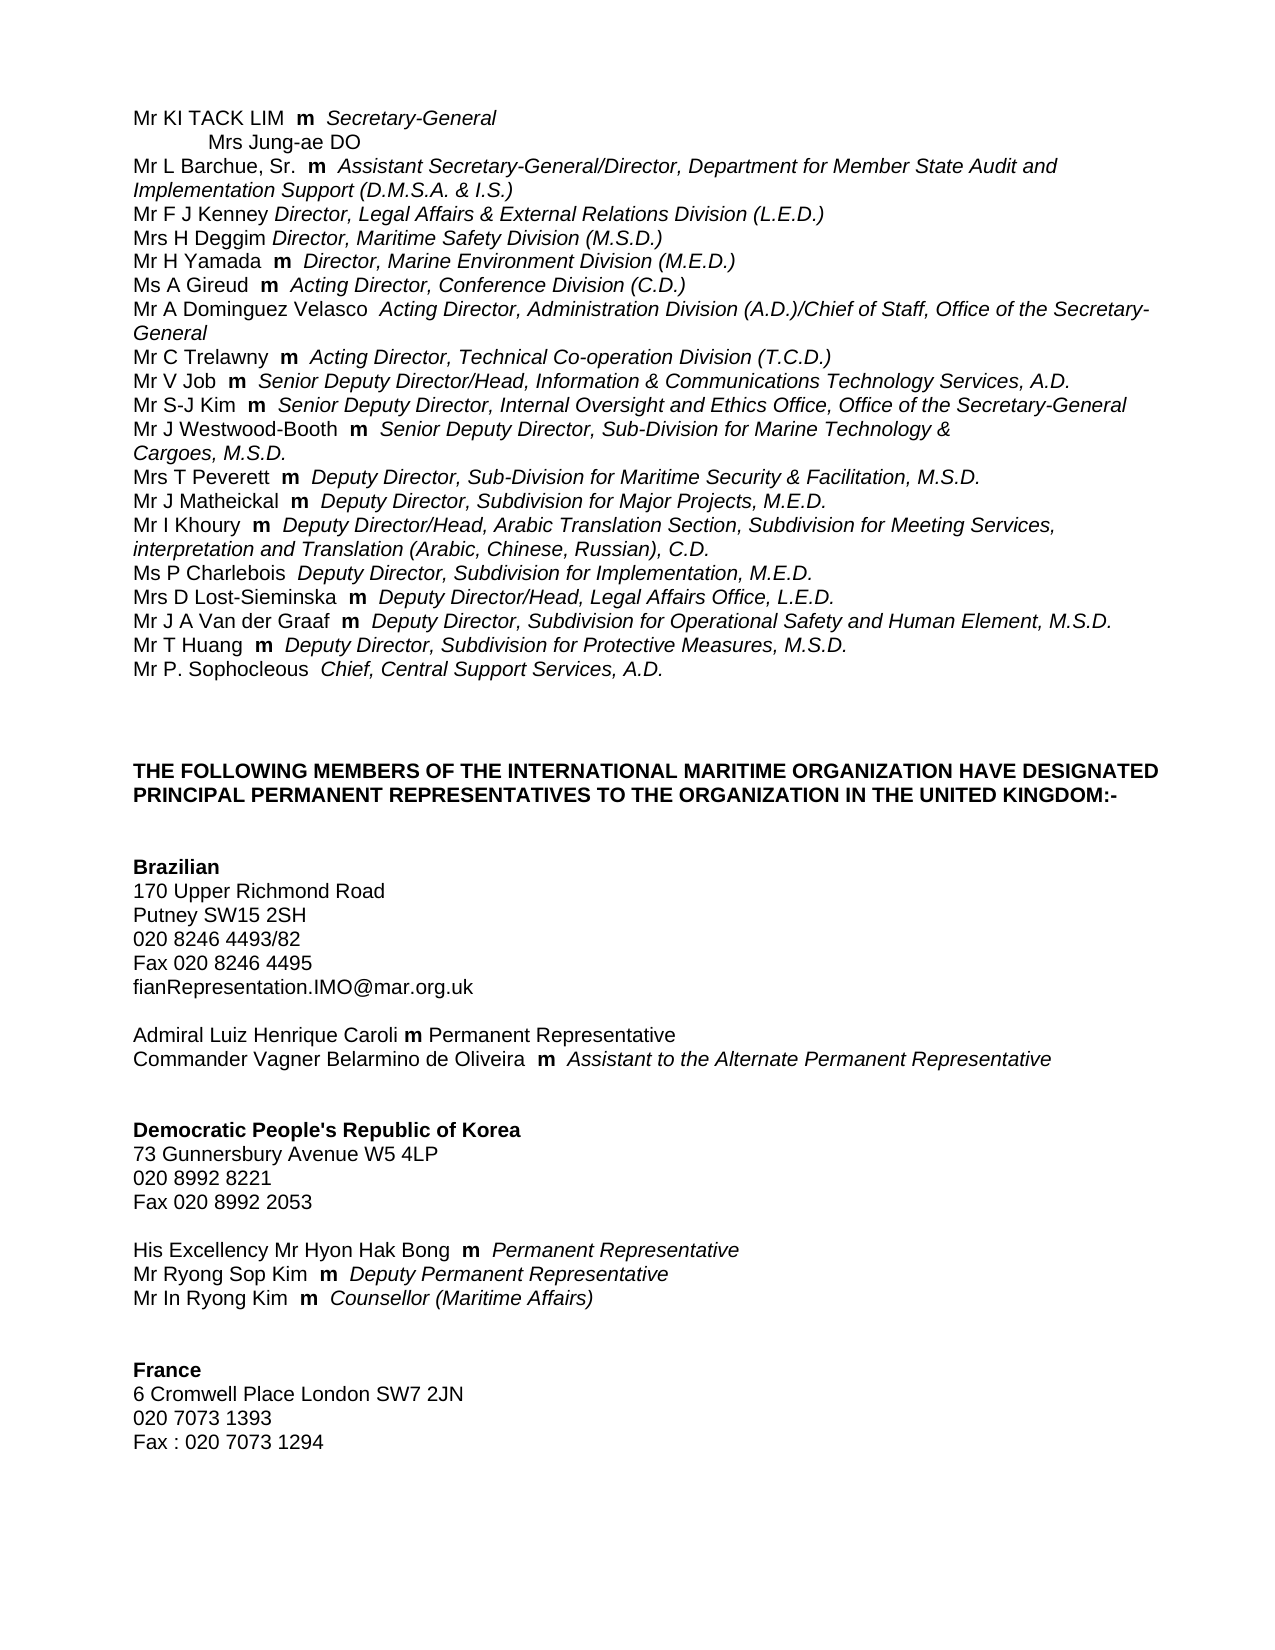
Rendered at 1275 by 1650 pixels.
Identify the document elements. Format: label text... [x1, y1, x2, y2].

text Mr P. Sophocleous Chief, Central Support Services, A.D. [133, 657, 1181, 681]
text Mrs T Peverett m Deputy Director, Sub-Division for Maritime Security & Facilitation, M.S.D. [133, 465, 1181, 489]
text Mr J A Van der Graaf m Deputy Director, Subdivision for Operational Safety and Human Element, M.S.D. [133, 609, 1181, 633]
text Mr F J Kenney Director, Legal Affairs & External Relations Division (L.E.D.) [133, 201, 1181, 225]
text Mr Ryong Sop Kim m Deputy Permanent Representative [133, 1262, 1181, 1286]
text 6 Cromwell Place London SW7 2JN [133, 1382, 1181, 1406]
text Mrs Jung-ae DO [133, 129, 1181, 153]
text Commander Vagner Belarmino de Oliveira m Assistant to the Alternate Permanent Representative [133, 1046, 1181, 1070]
text 020 8246 4493/82 [133, 927, 1181, 951]
text Fax 020 8992 2053 [133, 1190, 1181, 1214]
text Mr J Matheickal m Deputy Director, Subdivision for Major Projects, M.E.D. [133, 489, 1181, 513]
text Ms A Gireud m Acting Director, Conference Division (C.D.) [133, 273, 1181, 297]
text Mrs D Lost-Sieminska m Deputy Director/Head, Legal Affairs Office, L.E.D. [133, 585, 1181, 609]
text 73 Gunnersbury Avenue W5 4LP [133, 1142, 1181, 1166]
text Mr S-J Kim m Senior Deputy Director, Internal Oversight and Ethics Office, Office of the Secretary-General [133, 393, 1181, 417]
text Democratic People's Republic of Korea [133, 1118, 1181, 1142]
text Mr J Westwood-Booth m Senior Deputy Director, Sub-Division for Marine Technology & [133, 417, 1181, 441]
text Mr H Yamada m Director, Marine Environment Division (M.E.D.) [133, 249, 1181, 273]
text Mr KI TACK LIM m Secretary-General [133, 106, 1181, 129]
text 020 7073 1393 [133, 1406, 1181, 1430]
text Admiral Luiz Henrique Caroli m Permanent Representative [133, 1022, 1181, 1046]
text France [133, 1358, 1181, 1382]
text Mr I Khoury m Deputy Director/Head, Arabic Translation Section, Subdivision for Meeting Services, interpretation and Translation (Arabic, Chinese, Russian), C.D. [133, 513, 1181, 561]
text fianRepresentation.IMO@mar.org.uk [133, 974, 1181, 998]
text Mr V Job m Senior Deputy Director/Head, Information & Communications Technology Services, A.D. [133, 369, 1181, 393]
text THE FOLLOWING MEMBERS OF THE INTERNATIONAL MARITIME ORGANIZATION HAVE DESIGNATED PRINCIPAL PERMANENT REPRESENTATIVES TO THE ORGANIZATION IN THE UNITED KINGDOM:- [133, 759, 1181, 807]
text Mr C Trelawny m Acting Director, Technical Co-operation Division (T.C.D.) [133, 345, 1181, 369]
text Ms P Charlebois Deputy Director, Subdivision for Implementation, M.E.D. [133, 561, 1181, 585]
text Mr In Ryong Kim m Counsellor (Maritime Affairs) [133, 1286, 1181, 1310]
text 170 Upper Richmond Road [133, 879, 1181, 903]
text His Excellency Mr Hyon Hak Bong m Permanent Representative [133, 1238, 1181, 1262]
text Putney SW15 2SH [133, 903, 1181, 927]
text Fax 020 8246 4495 [133, 951, 1181, 974]
text Mr A Dominguez Velasco Acting Director, Administration Division (A.D.)/Chief of Staff, Office of the Secretary-General [133, 297, 1181, 345]
text Mr L Barchue, Sr. m Assistant Secretary-General/Director, Department for Member State Audit and Implementation Support (D.M.S.A. & I.S.) [133, 153, 1181, 201]
text Brazilian [133, 855, 1181, 879]
text Fax : 020 7073 1294 [133, 1430, 1181, 1454]
text Mr T Huang m Deputy Director, Subdivision for Protective Measures, M.S.D. [133, 633, 1181, 657]
text Cargoes, M.S.D. [133, 441, 1181, 465]
text Mrs H Deggim Director, Maritime Safety Division (M.S.D.) [133, 225, 1181, 249]
text 020 8992 8221 [133, 1166, 1181, 1190]
